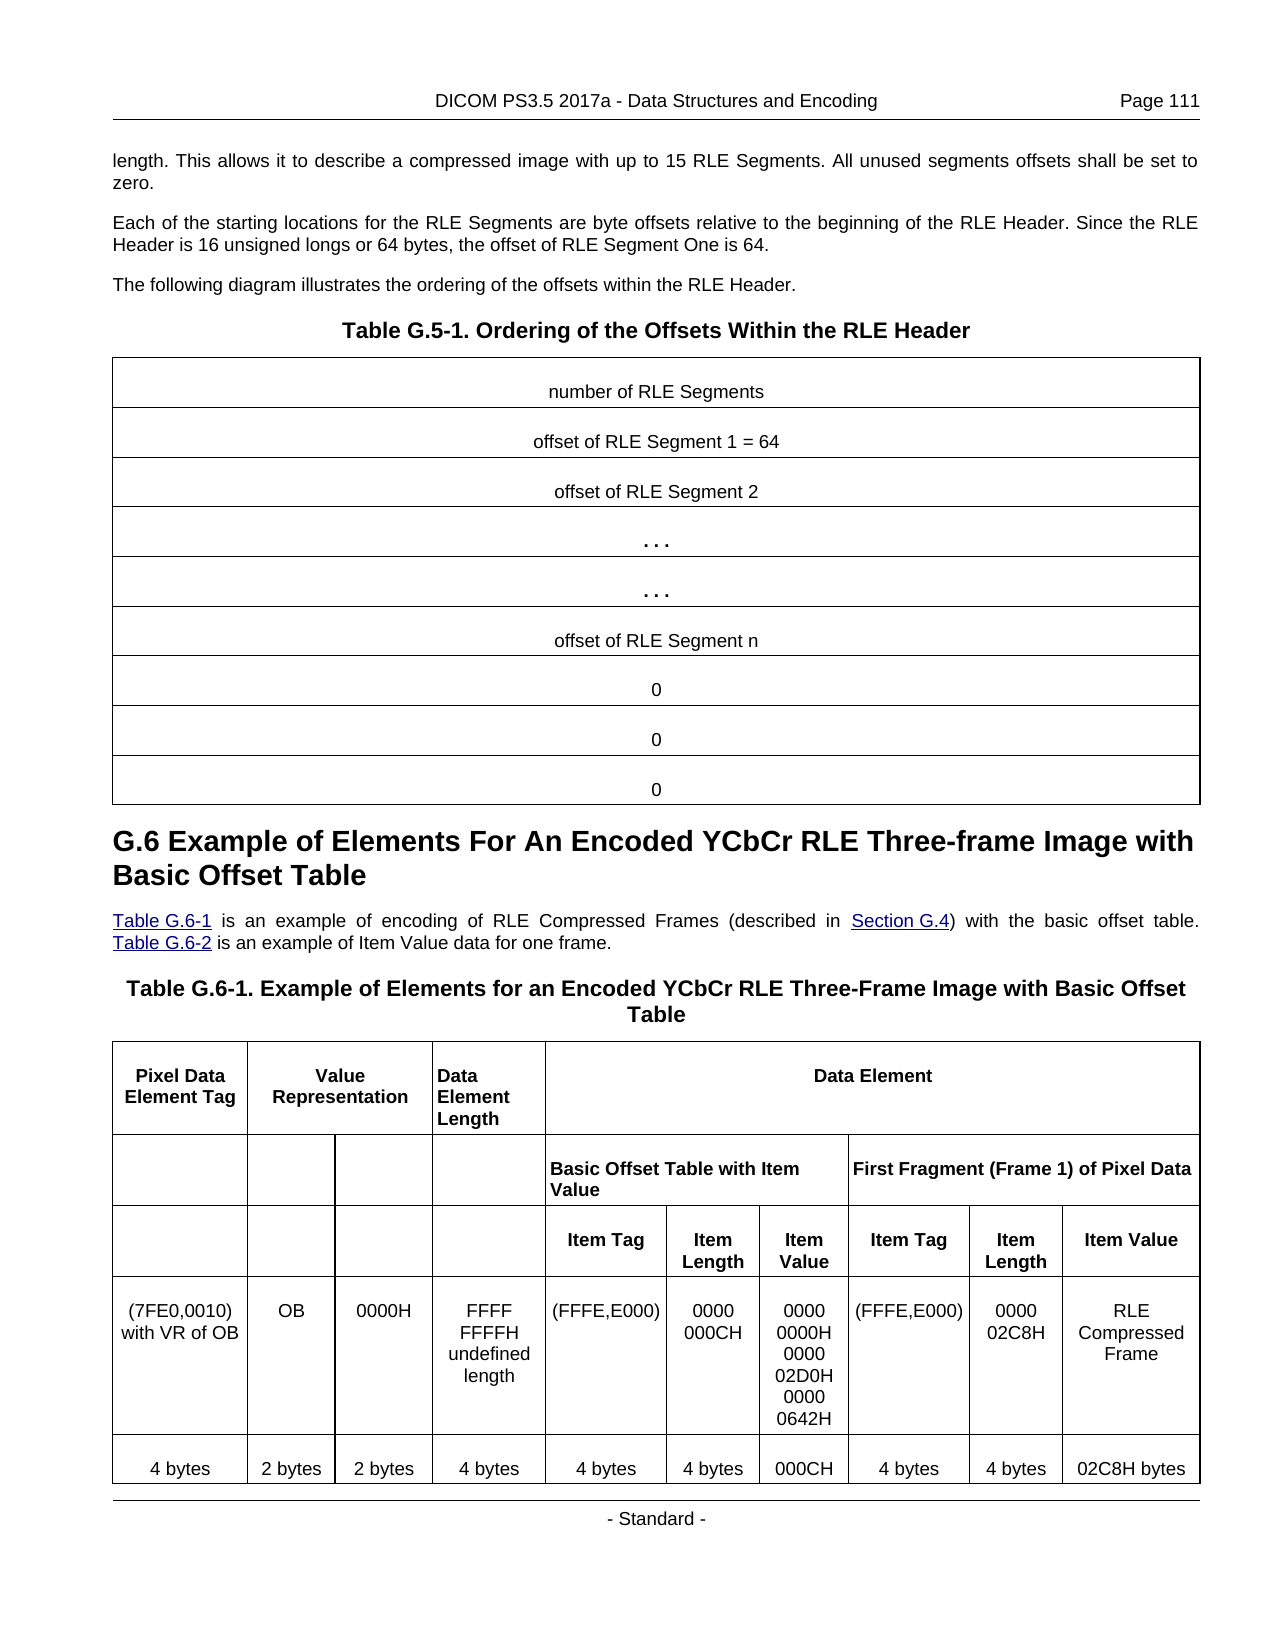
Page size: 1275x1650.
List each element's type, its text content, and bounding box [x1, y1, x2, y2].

table_cell 4 bytes [849, 1435, 969, 1483]
table_header number of RLE Segments [113, 358, 1199, 407]
text Each of the starting locations for the RLE Segments are byte offsets relative to the beginning of the RLE Header. Since the RLE Header is 16 unsigned longs or 64 bytes, the offset of RLE Segment One is 64. [112, 212, 1200, 255]
text length. This allows it to describe a compressed image with up to 15 RLE Segments. All unused segments offsets shall be set to zero. [112, 150, 1200, 193]
table_cell [336, 1206, 432, 1276]
table_cell . . . [113, 557, 1199, 606]
table_cell Item Value [760, 1206, 848, 1276]
table_cell [113, 1135, 247, 1205]
table_header Value Representation [248, 1042, 432, 1134]
table_cell (FFFE,E000) [546, 1277, 666, 1434]
table_cell 000CH [760, 1435, 848, 1483]
table_cell RLE Compressed Frame [1063, 1277, 1199, 1434]
table_cell 02C8H bytes [1063, 1435, 1199, 1483]
table_cell OB [248, 1277, 334, 1434]
table_cell Item Length [970, 1206, 1062, 1276]
table_cell . . . [113, 507, 1199, 556]
table_cell 0000 02C8H [970, 1277, 1062, 1434]
table_cell (FFFE,E000) [849, 1277, 969, 1434]
table_cell 2 bytes [336, 1435, 432, 1483]
table_cell 4 bytes [667, 1435, 759, 1483]
table_cell 4 bytes [546, 1435, 666, 1483]
table_cell Item Tag [546, 1206, 666, 1276]
table_cell [248, 1135, 334, 1205]
table_cell Basic Offset Table with Item Value [546, 1135, 848, 1205]
table_header Data Element Length [433, 1042, 545, 1134]
table_cell 4 bytes [970, 1435, 1062, 1483]
table_cell 4 bytes [433, 1435, 545, 1483]
table_cell [336, 1135, 432, 1205]
text G.6 Example of Elements For An Encoded YCbCr RLE Three-frame Image with Basic Offset Table [112, 824, 1200, 891]
table_cell [113, 1206, 247, 1276]
table_cell First Fragment (Frame 1) of Pixel Data [849, 1135, 1199, 1205]
table_cell 2 bytes [248, 1435, 334, 1483]
table_cell [433, 1135, 545, 1205]
table_cell Item Tag [849, 1206, 969, 1276]
table_cell 0000H [336, 1277, 432, 1434]
text Table G.6-1 is an example of encoding of RLE Compressed Frames (described in Section G.4) with the basic offset table. Table G.6-2 is an example of Item Value data for one frame. [112, 910, 1200, 953]
text Table G.5-1. Ordering of the Offsets Within the RLE Header [112, 318, 1200, 344]
table_cell 0 [113, 756, 1199, 804]
table_cell offset of RLE Segment 1 = 64 [113, 408, 1199, 457]
table_header Pixel Data Element Tag [113, 1042, 247, 1134]
table_cell offset of RLE Segment n [113, 607, 1199, 655]
table_cell (7FE0,0010) with VR of OB [113, 1277, 247, 1434]
text The following diagram illustrates the ordering of the offsets within the RLE Header. [112, 274, 1200, 295]
table_cell [433, 1206, 545, 1276]
table_cell FFFF FFFFH undefined length [433, 1277, 545, 1434]
table_cell 4 bytes [113, 1435, 247, 1483]
table_cell 0 [113, 656, 1199, 705]
table_cell 0000 0000H 0000 02D0H 0000 0642H [760, 1277, 848, 1434]
table_cell offset of RLE Segment 2 [113, 458, 1199, 506]
table_cell Item Length [667, 1206, 759, 1276]
table_cell [248, 1206, 334, 1276]
text Table G.6-1. Example of Elements for an Encoded YCbCr RLE Three-Frame Image with Basic Offset Table [112, 976, 1200, 1027]
table_cell 0 [113, 706, 1199, 755]
table_cell Item Value [1063, 1206, 1199, 1276]
table_cell 0000 000CH [667, 1277, 759, 1434]
table_header Data Element [546, 1042, 1199, 1134]
